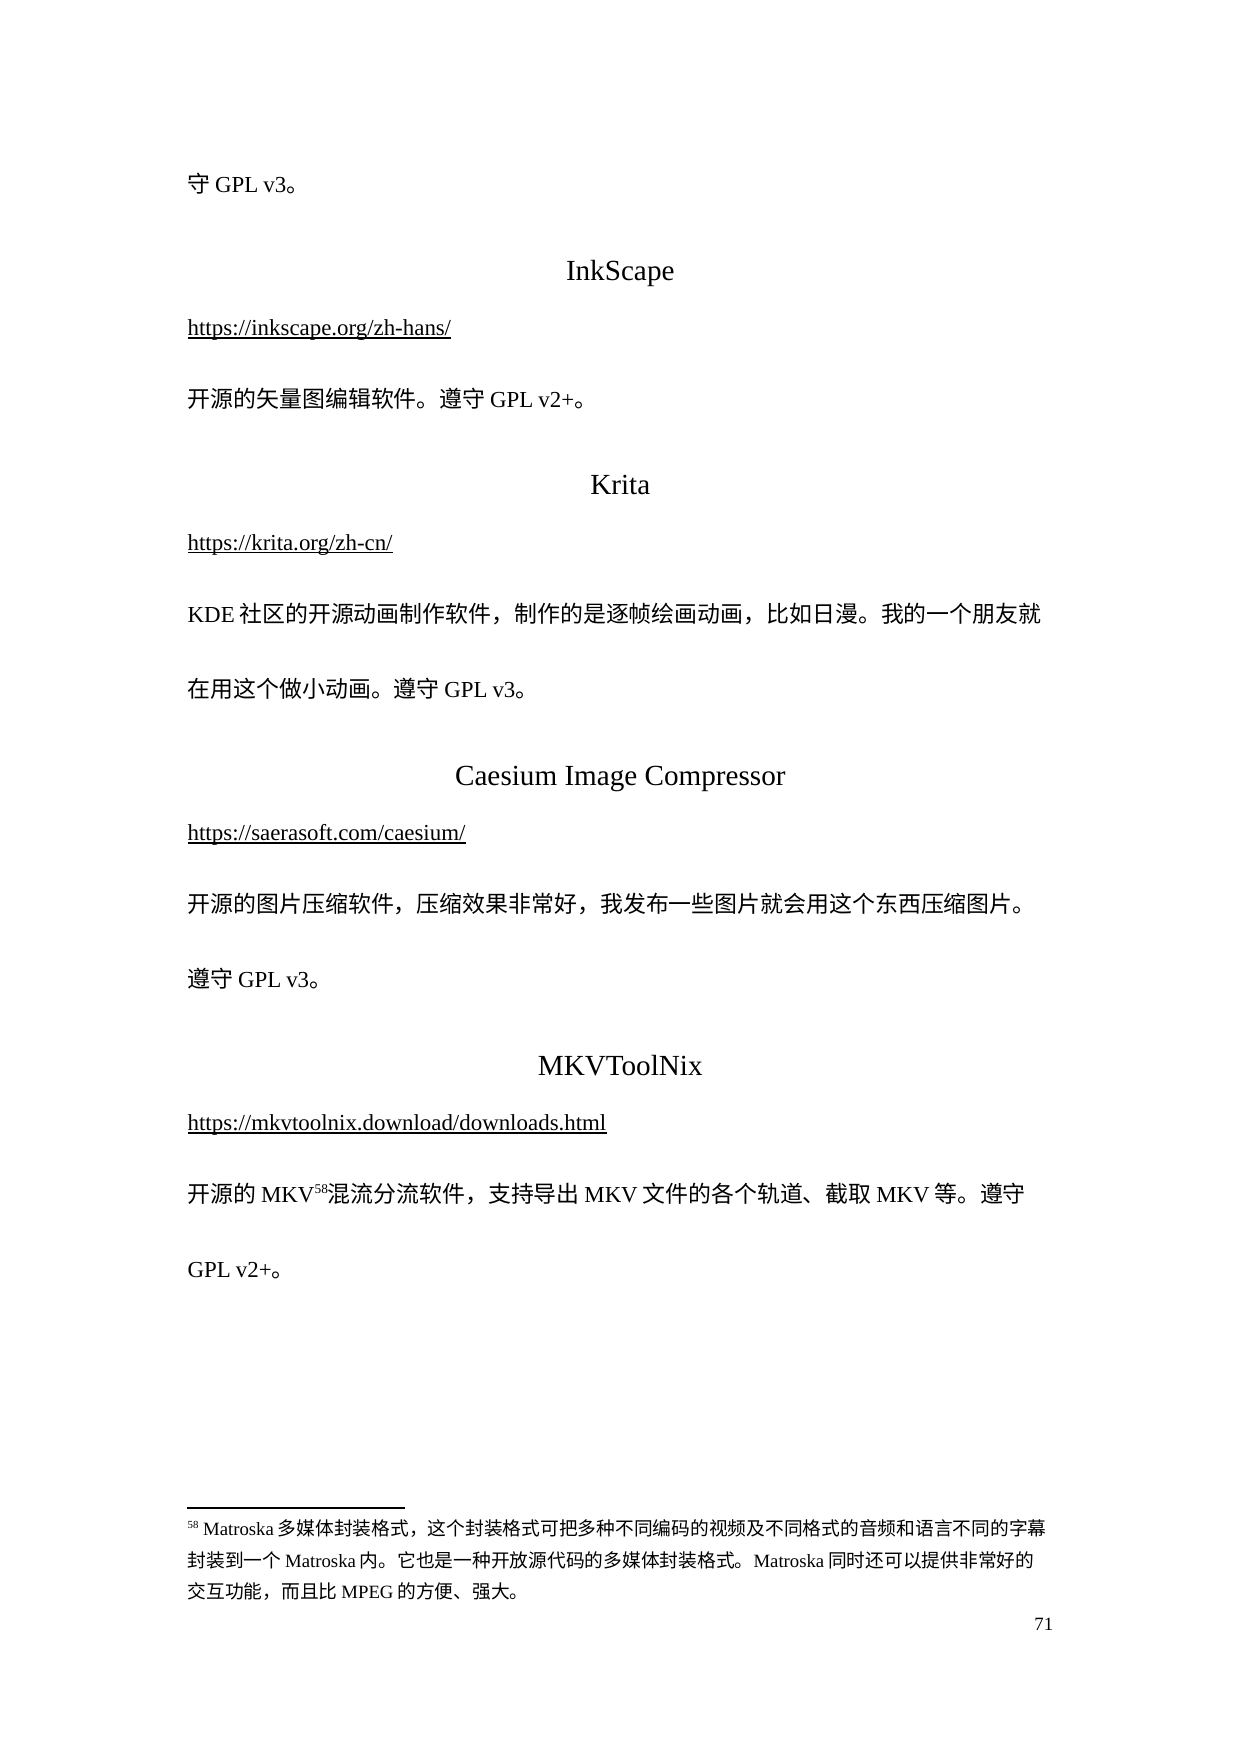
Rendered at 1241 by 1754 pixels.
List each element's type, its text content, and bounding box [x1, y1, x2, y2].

text Matroska多媒体封装格式，这个封装格式可把多种不同编码的视频及不同格式的音频和语言不同的字幕封装到一个Matroska内。它也是一种开放源代码的多媒体封装格式。Matroska同时还可以提供非常好的交互功能，而且比MPEG的方便、强大。 [187, 1514, 1053, 1604]
text https://krita.org/zh-cn/ [187, 526, 1053, 559]
text 开源的MKV混流分流软件，支持导出MKV文件的各个轨道、截取MKV等。遵守GPL v2+。 [187, 1160, 1053, 1300]
text https://inkscape.org/zh-hans/ [187, 311, 1053, 344]
text 开源的图片压缩软件，压缩效果非常好，我发布一些图片就会用这个东西压缩图片。遵守GPL v3。 [187, 870, 1053, 1010]
subtitle Krita [187, 452, 1053, 517]
text https://saerasoft.com/caesium/ [187, 816, 1053, 849]
text KDE社区的开源动画制作软件，制作的是逐帧绘画动画，比如日漫。我的一个朋友就在用这个做小动画。遵守GPL v3。 [187, 579, 1053, 720]
subtitle Caesium Image Compressor [187, 742, 1053, 807]
subtitle InkScape [187, 237, 1053, 302]
text 守GPL v3。 [187, 150, 1053, 215]
text https://mkvtoolnix.download/downloads.html [187, 1106, 1053, 1139]
text 开源的矢量图编辑软件。遵守GPL v2+。 [187, 365, 1053, 430]
subtitle MKVToolNix [187, 1032, 1053, 1097]
